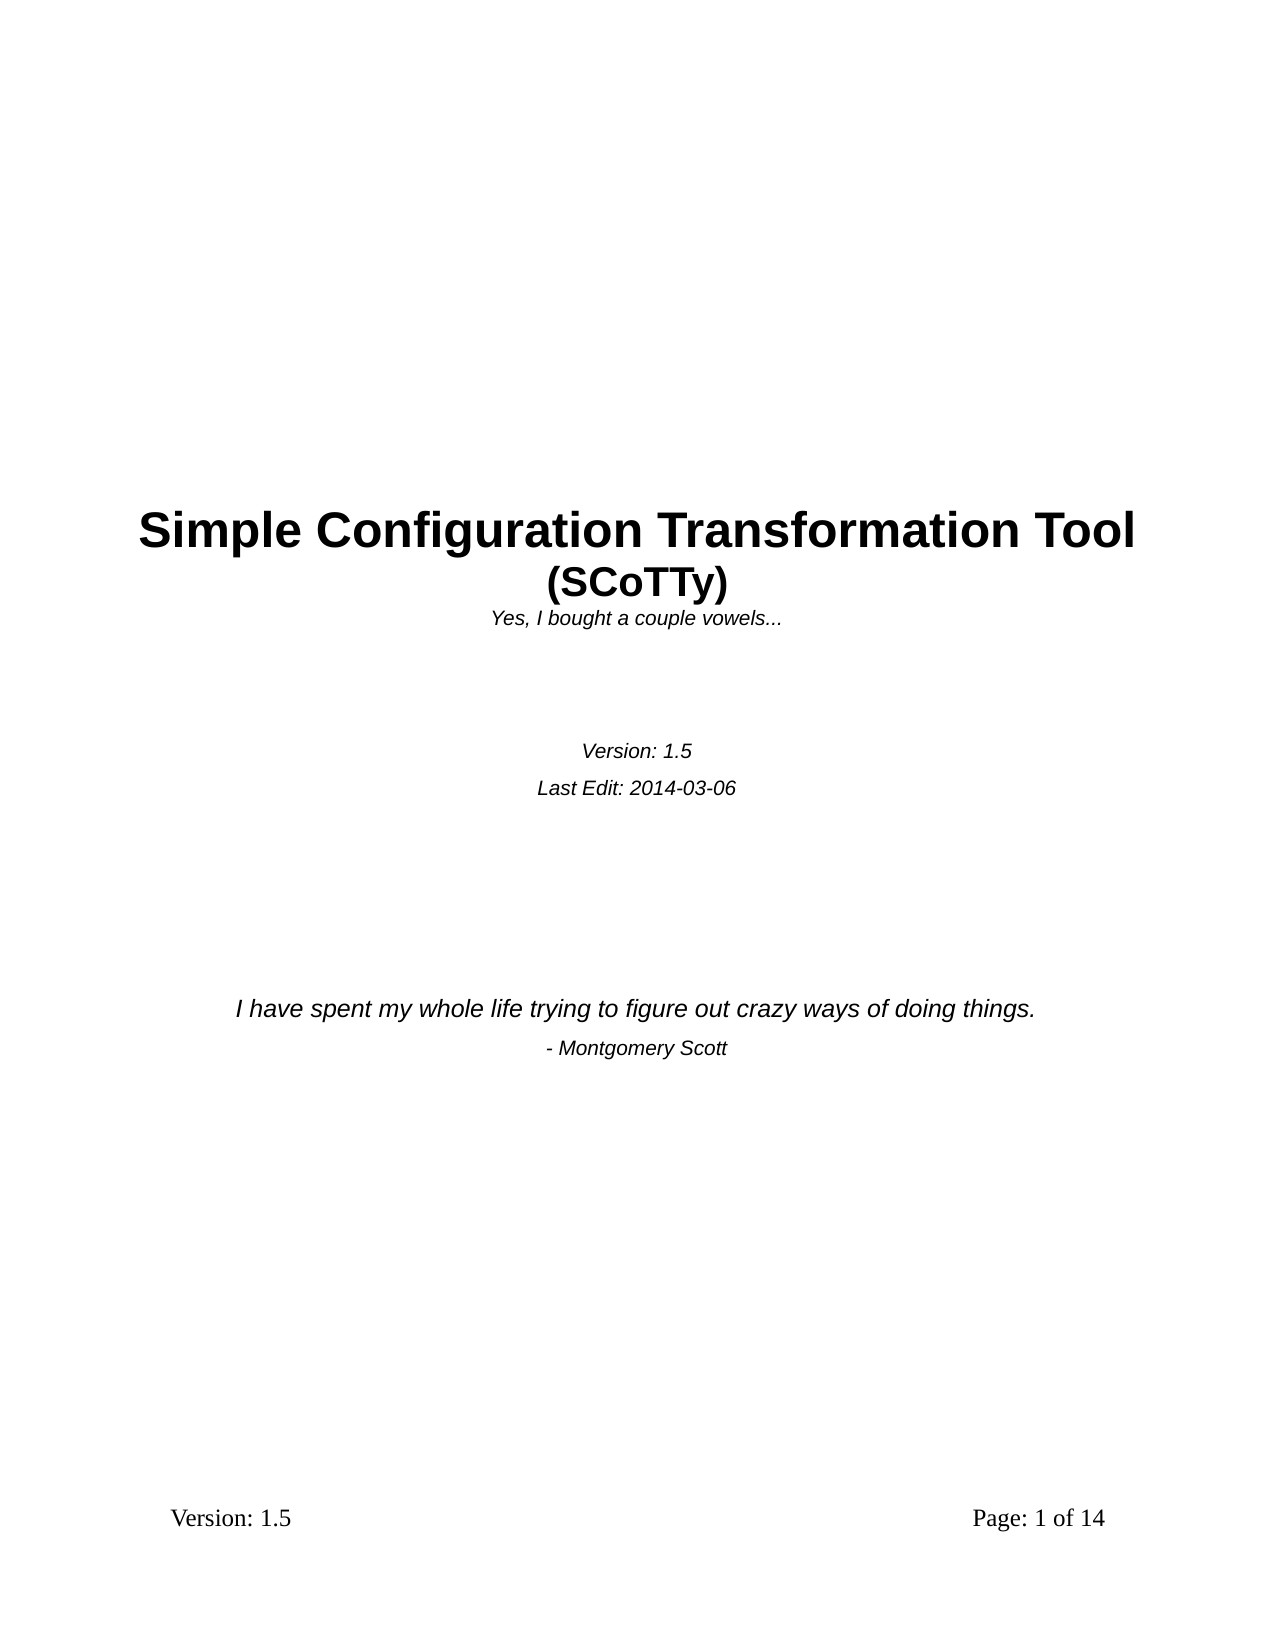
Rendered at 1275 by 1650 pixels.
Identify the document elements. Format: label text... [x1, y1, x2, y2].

text Last Edit: 2014-03-06 [118, 775, 1157, 799]
text Version: 1.5 [118, 739, 1157, 763]
text - Montgomery Scott [118, 1035, 1157, 1059]
text Simple Configuration Transformation Tool [118, 500, 1157, 558]
text (SCoTTy) [118, 558, 1157, 606]
text I have spent my whole life trying to figure out crazy ways of doing things. [118, 994, 1157, 1023]
text Yes, I bought a couple vowels... [118, 606, 1157, 629]
